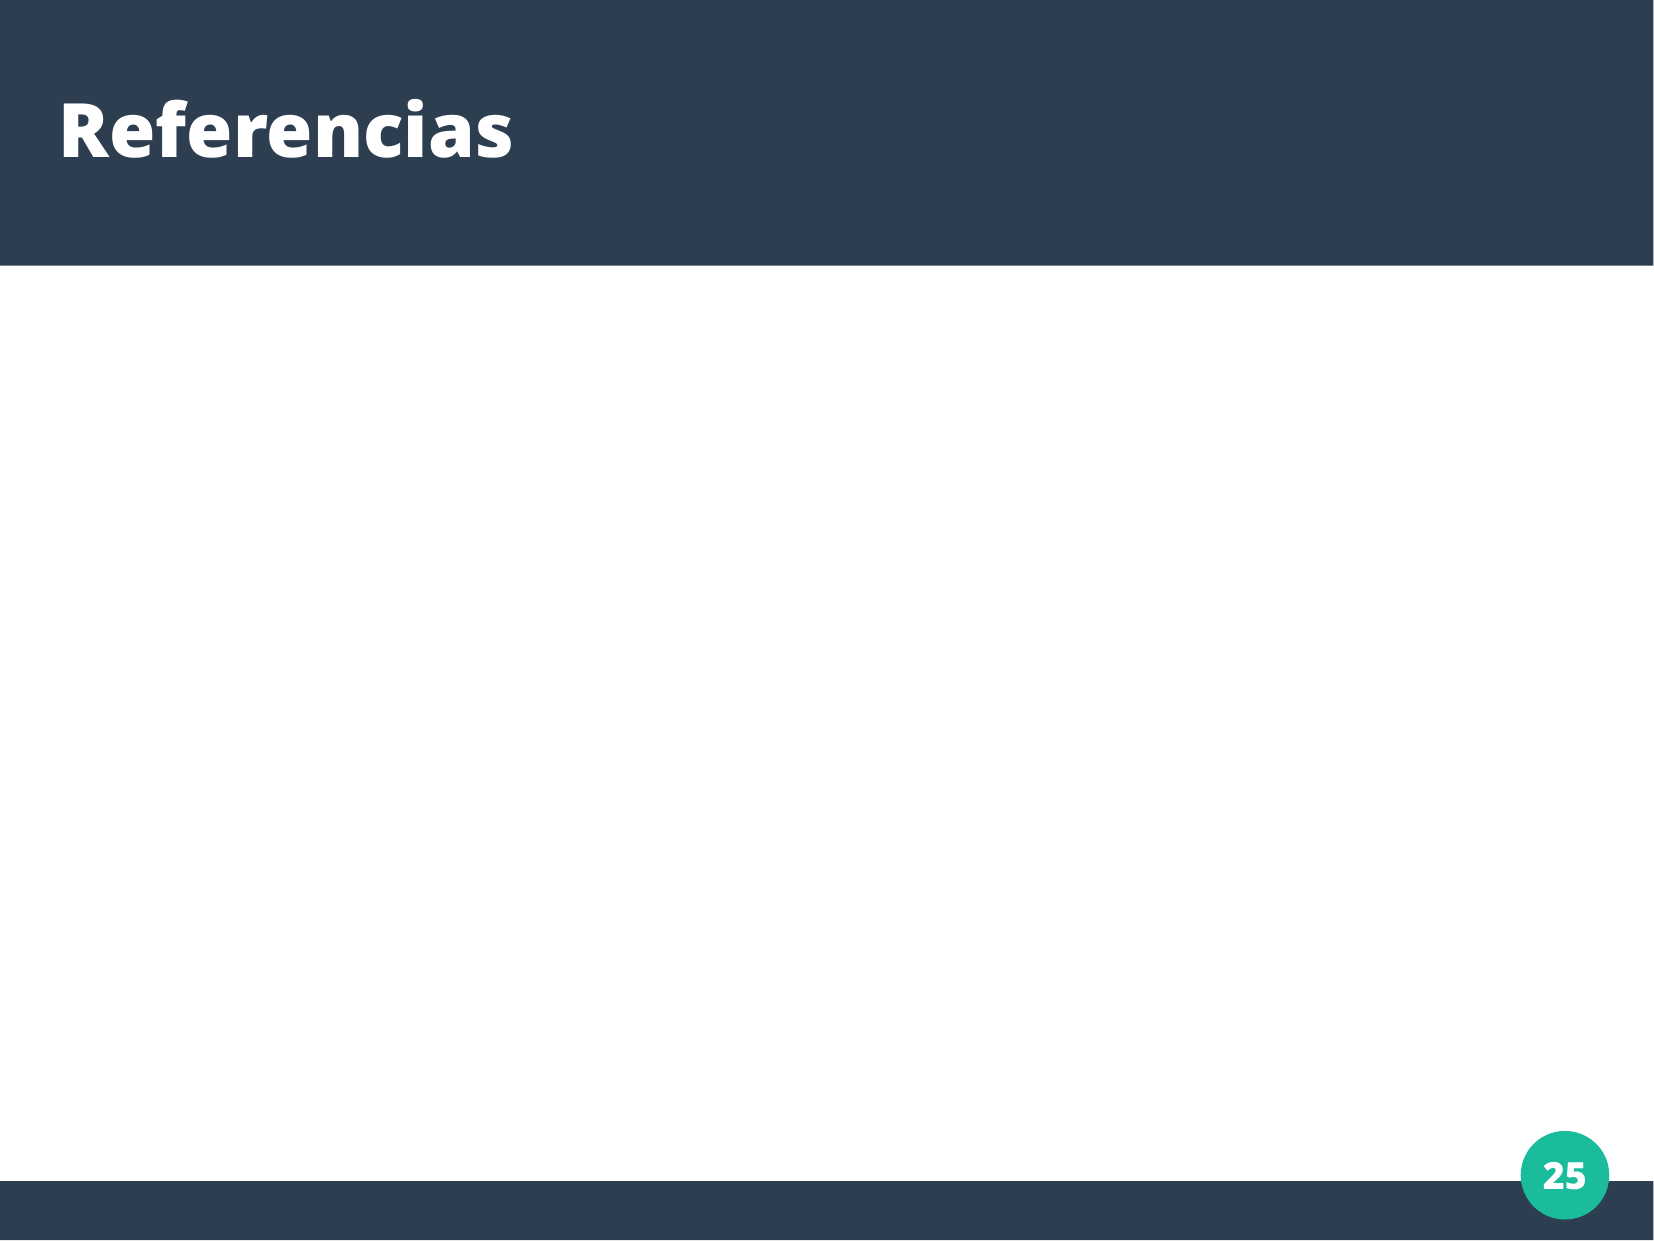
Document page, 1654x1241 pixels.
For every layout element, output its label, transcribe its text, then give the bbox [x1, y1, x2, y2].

title Referencias [59, 49, 1595, 207]
